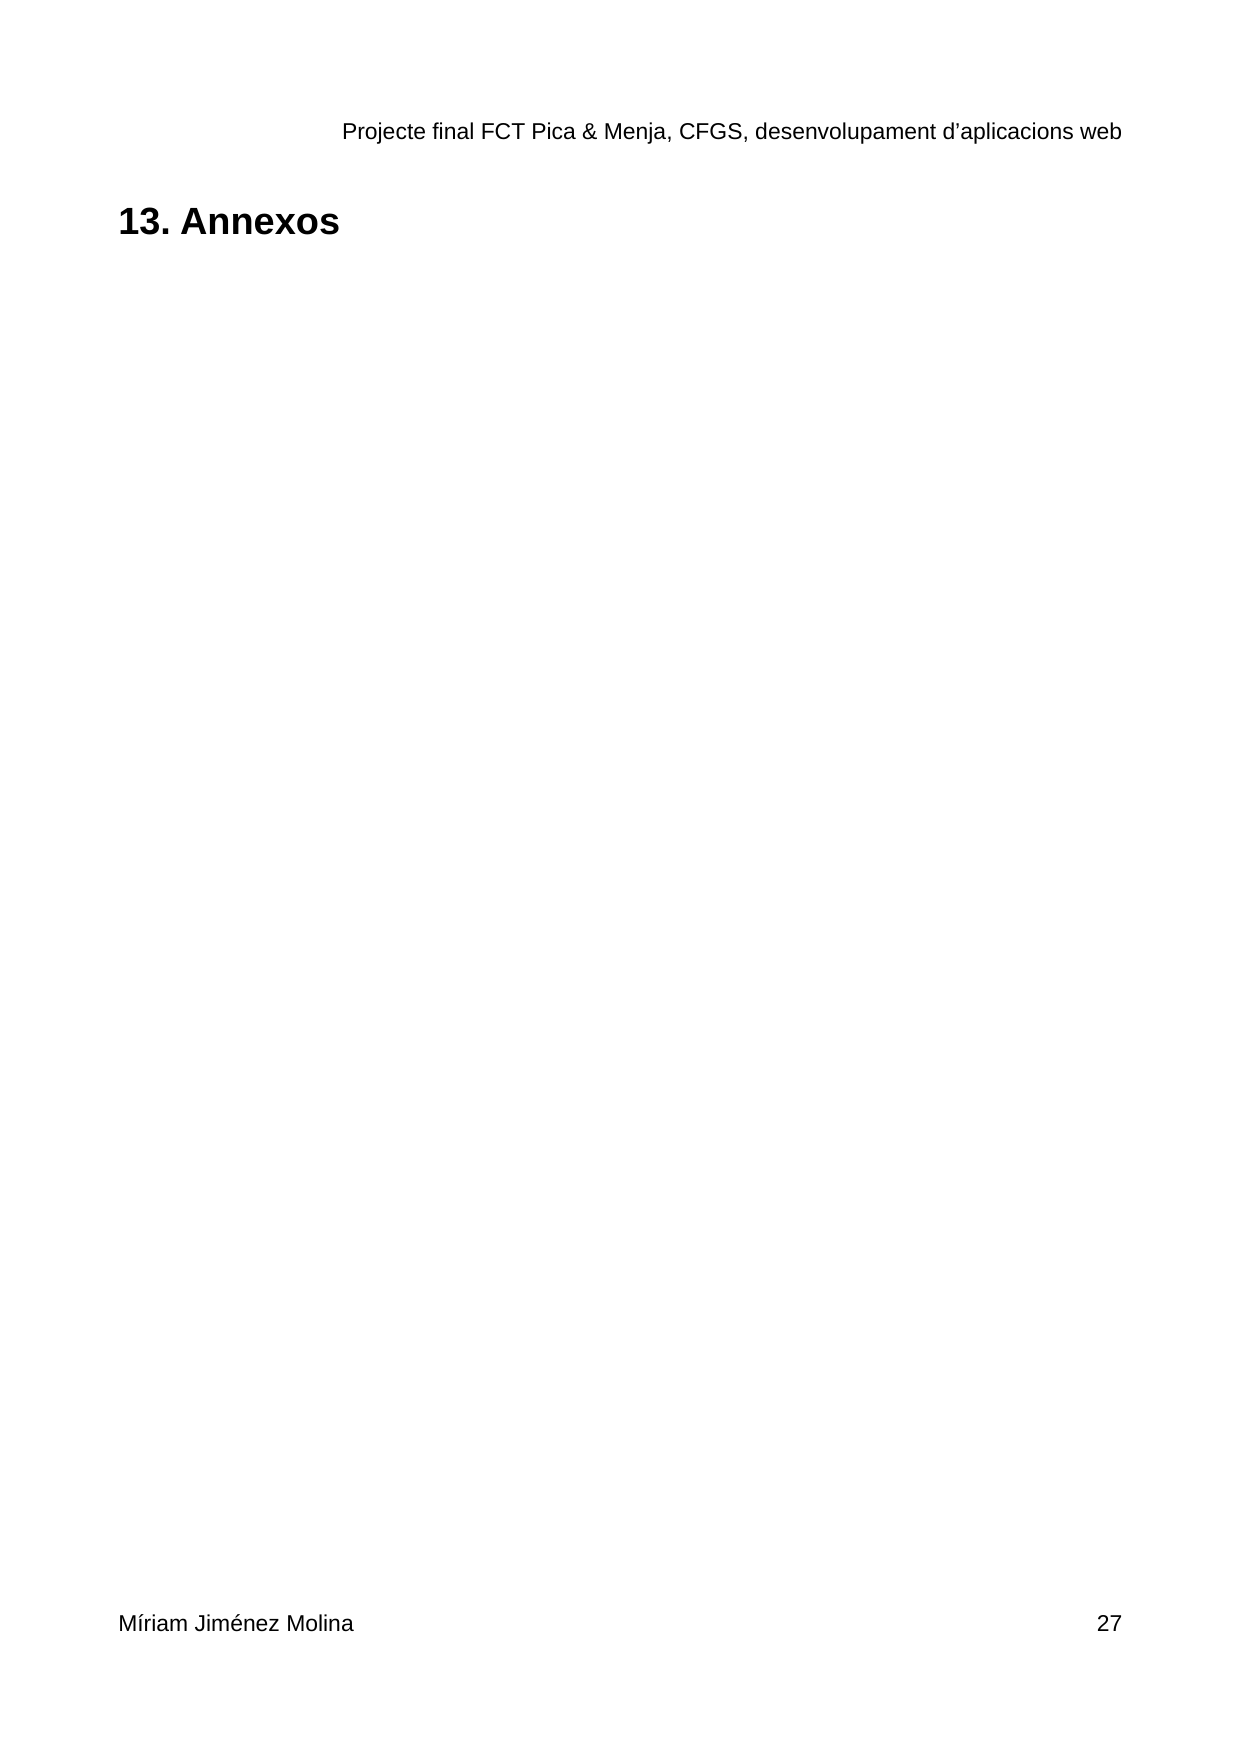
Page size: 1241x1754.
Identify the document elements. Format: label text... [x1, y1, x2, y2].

subtitle 13. Annexos [118, 199, 1122, 243]
